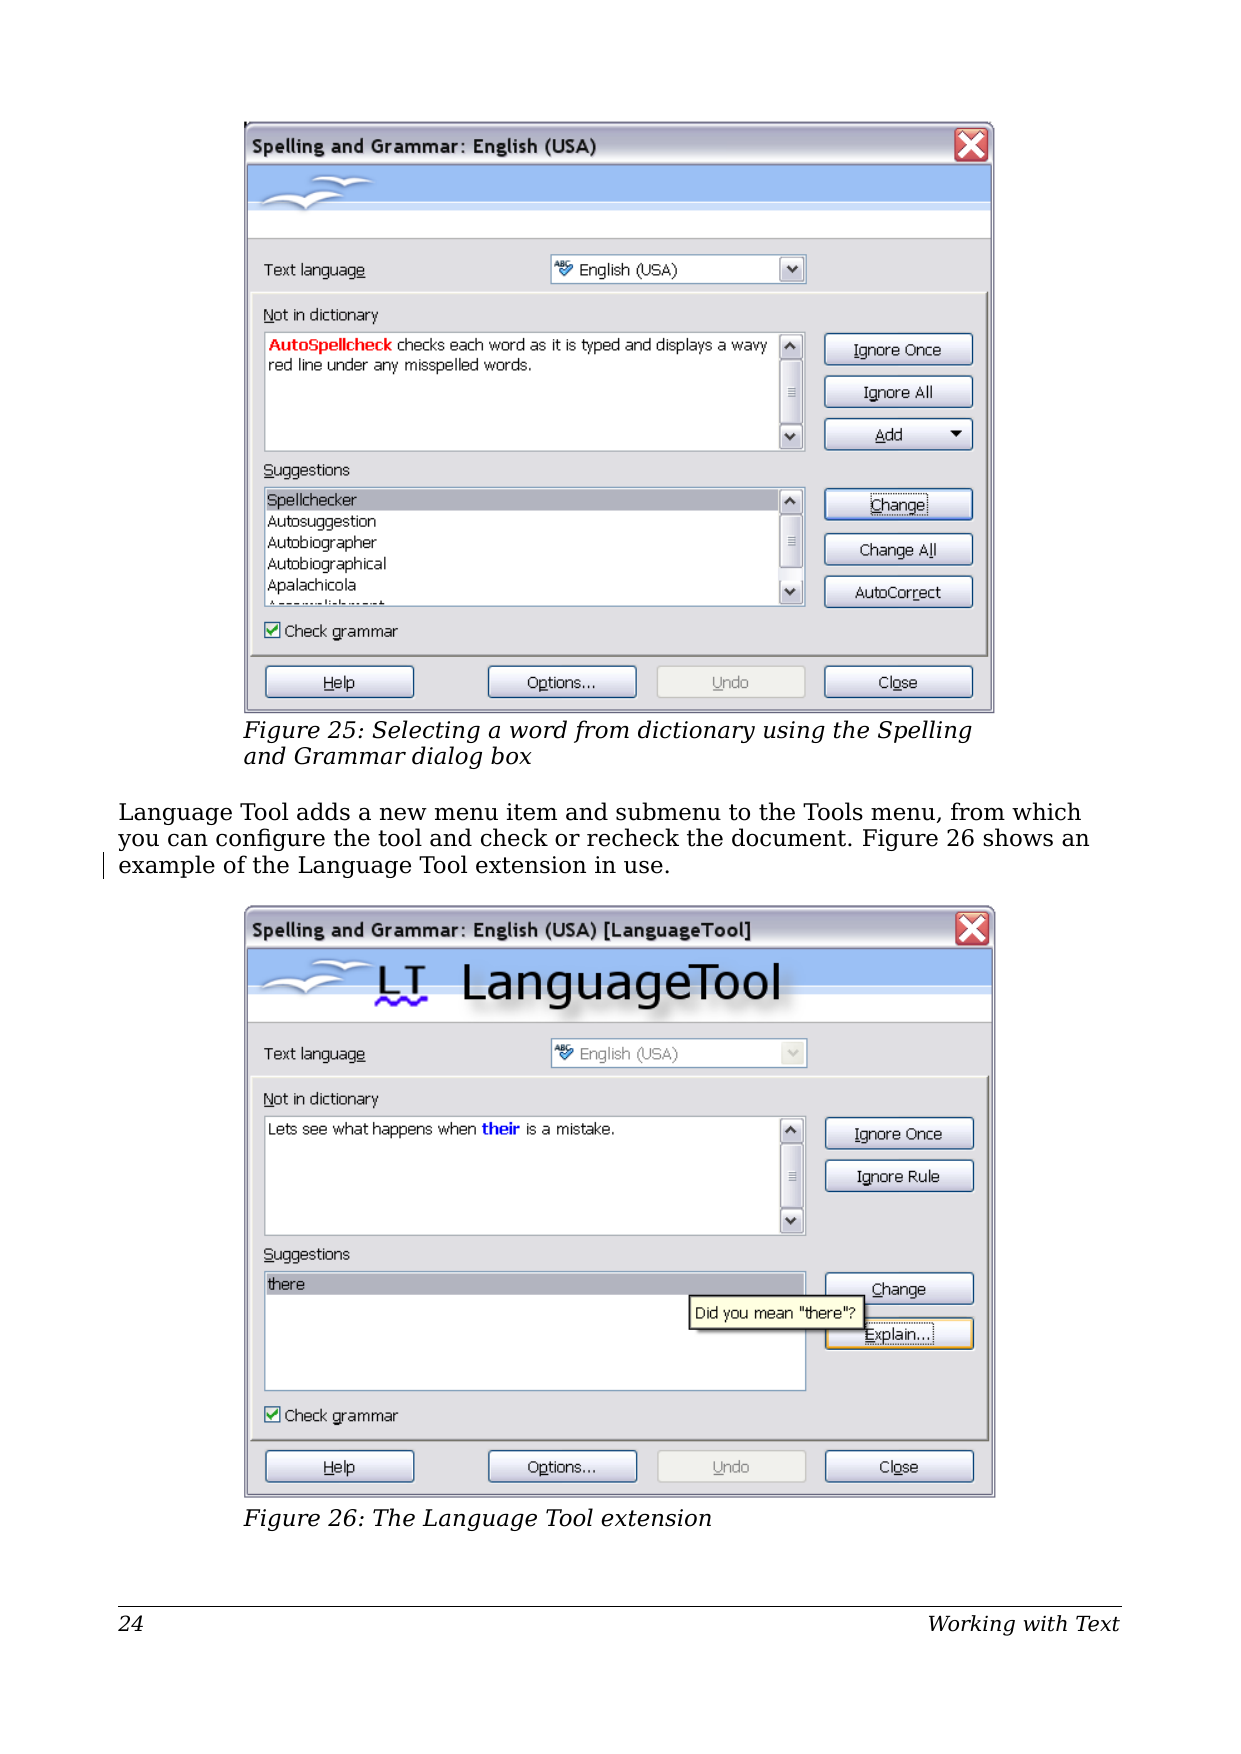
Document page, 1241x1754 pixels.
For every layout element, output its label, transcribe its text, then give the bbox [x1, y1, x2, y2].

text Language Tool adds a new menu item and submenu to the Tools menu, from which you can configure the tool and check or recheck the document. Figure 26 shows an example of the Language Tool extension in use. [118, 799, 1122, 879]
text Figure 26: The Language Tool extension [244, 1505, 997, 1532]
text Figure 25: Selecting a word from dictionary using the Spelling and Grammar dialog box [243, 717, 997, 770]
picture [243, 118, 997, 717]
picture [243, 903, 997, 1499]
